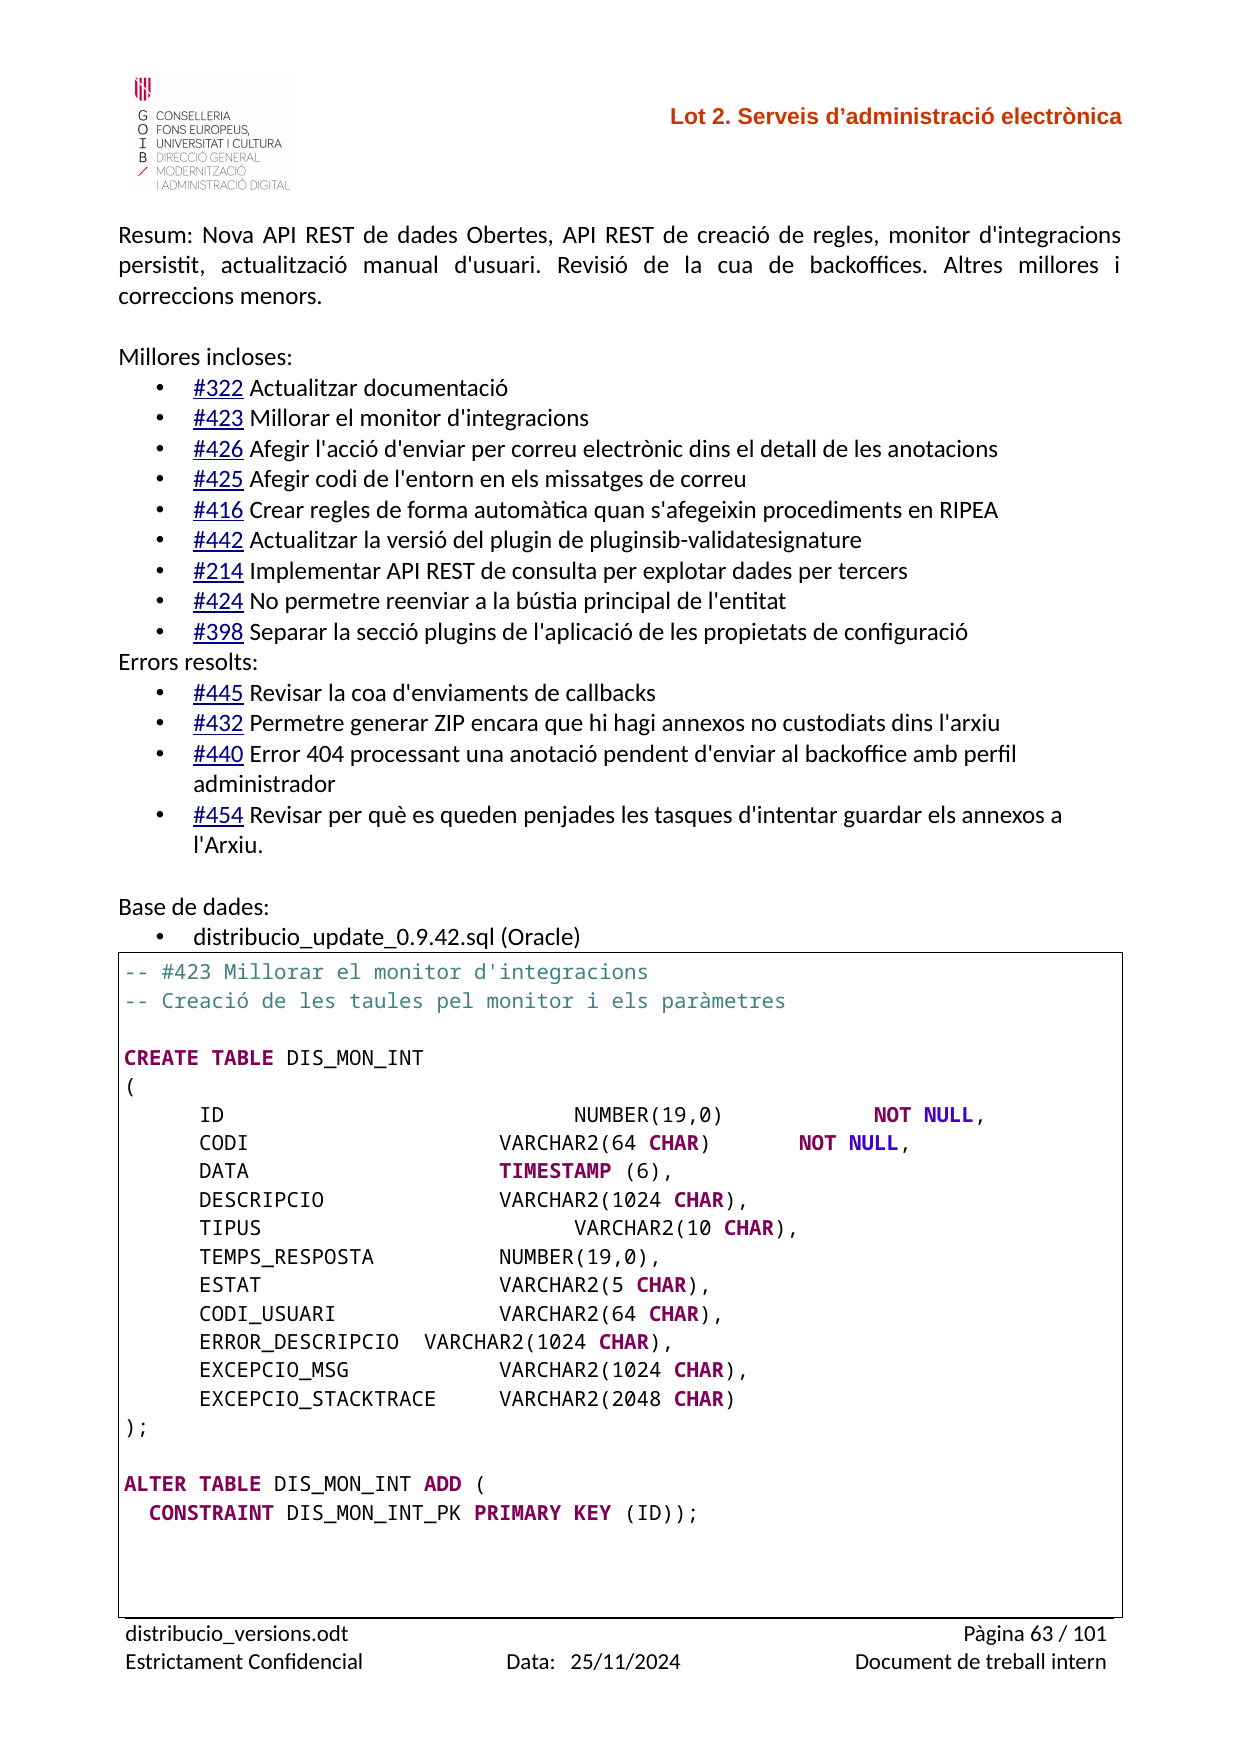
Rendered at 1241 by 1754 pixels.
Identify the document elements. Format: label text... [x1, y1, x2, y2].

text Base de dades: [118, 891, 1122, 921]
table_header -- #423 Millorar el monitor d'integracions -- Creació de les taules pel monitor i els paràmetres CREATE TABLE DIS_MON_INT ( ID NUMBER(19,0) NOT NULL, CODI VARCHAR2(64 CHAR) NOT NULL, DATA TIMESTAMP (6), DESCRIPCIO VARCHAR2(1024 CHAR), TIPUS VARCHAR2(10 CHAR), TEMPS_RESPOSTA NUMBER(19,0), ESTAT VARCHAR2(5 CHAR), CODI_USUARI VARCHAR2(64 CHAR), ERROR_DESCRIPCIO VARCHAR2(1024 CHAR), EXCEPCIO_MSG VARCHAR2(1024 CHAR), EXCEPCIO_STACKTRACE VARCHAR2(2048 CHAR) ); ALTER TABLE DIS_MON_INT ADD ( CONSTRAINT DIS_MON_INT_PK PRIMARY KEY (ID)); [119, 953, 1122, 1617]
list #442 Actualitzar la versió del plugin de pluginsib-validatesignature [156, 524, 1122, 555]
list #423 Millorar el monitor d'integracions [156, 402, 1122, 433]
list #214 Implementar API REST de consulta per explotar dades per tercers [156, 555, 1122, 585]
list #424 No permetre reenviar a la bústia principal de l'entitat [156, 585, 1122, 616]
list #425 Afegir codi de l'entorn en els missatges de correu [156, 463, 1122, 494]
list #445 Revisar la coa d'enviaments de callbacks [156, 677, 1122, 707]
list #426 Afegir l'acció d'enviar per correu electrònic dins el detall de les anotacions [156, 433, 1122, 463]
text Millores incloses: [118, 341, 1122, 372]
list #440 Error 404 processant una anotació pendent d'enviar al backoffice amb perfil administrador [156, 738, 1122, 799]
list #416 Crear regles de forma automàtica quan s'afegeixin procediments en RIPEA [156, 494, 1122, 524]
picture [126, 70, 299, 197]
text Resum: Nova API REST de dades Obertes, API REST de creació de regles, monitor d'integracions persistit, actualització manual d'usuari. Revisió de la cua de backoffices. Altres millores i correccions menors. [118, 219, 1122, 311]
list distribucio_update_0.9.42.sql (Oracle) [156, 921, 1122, 952]
list #322 Actualitzar documentació [156, 372, 1122, 402]
text Errors resolts: [118, 646, 1122, 677]
list #454 Revisar per què es queden penjades les tasques d'intentar guardar els annexos a l'Arxiu. [156, 799, 1122, 860]
list #432 Permetre generar ZIP encara que hi hagi annexos no custodiats dins l'arxiu [156, 707, 1122, 738]
list #398 Separar la secció plugins de l'aplicació de les propietats de configuració [156, 616, 1122, 646]
